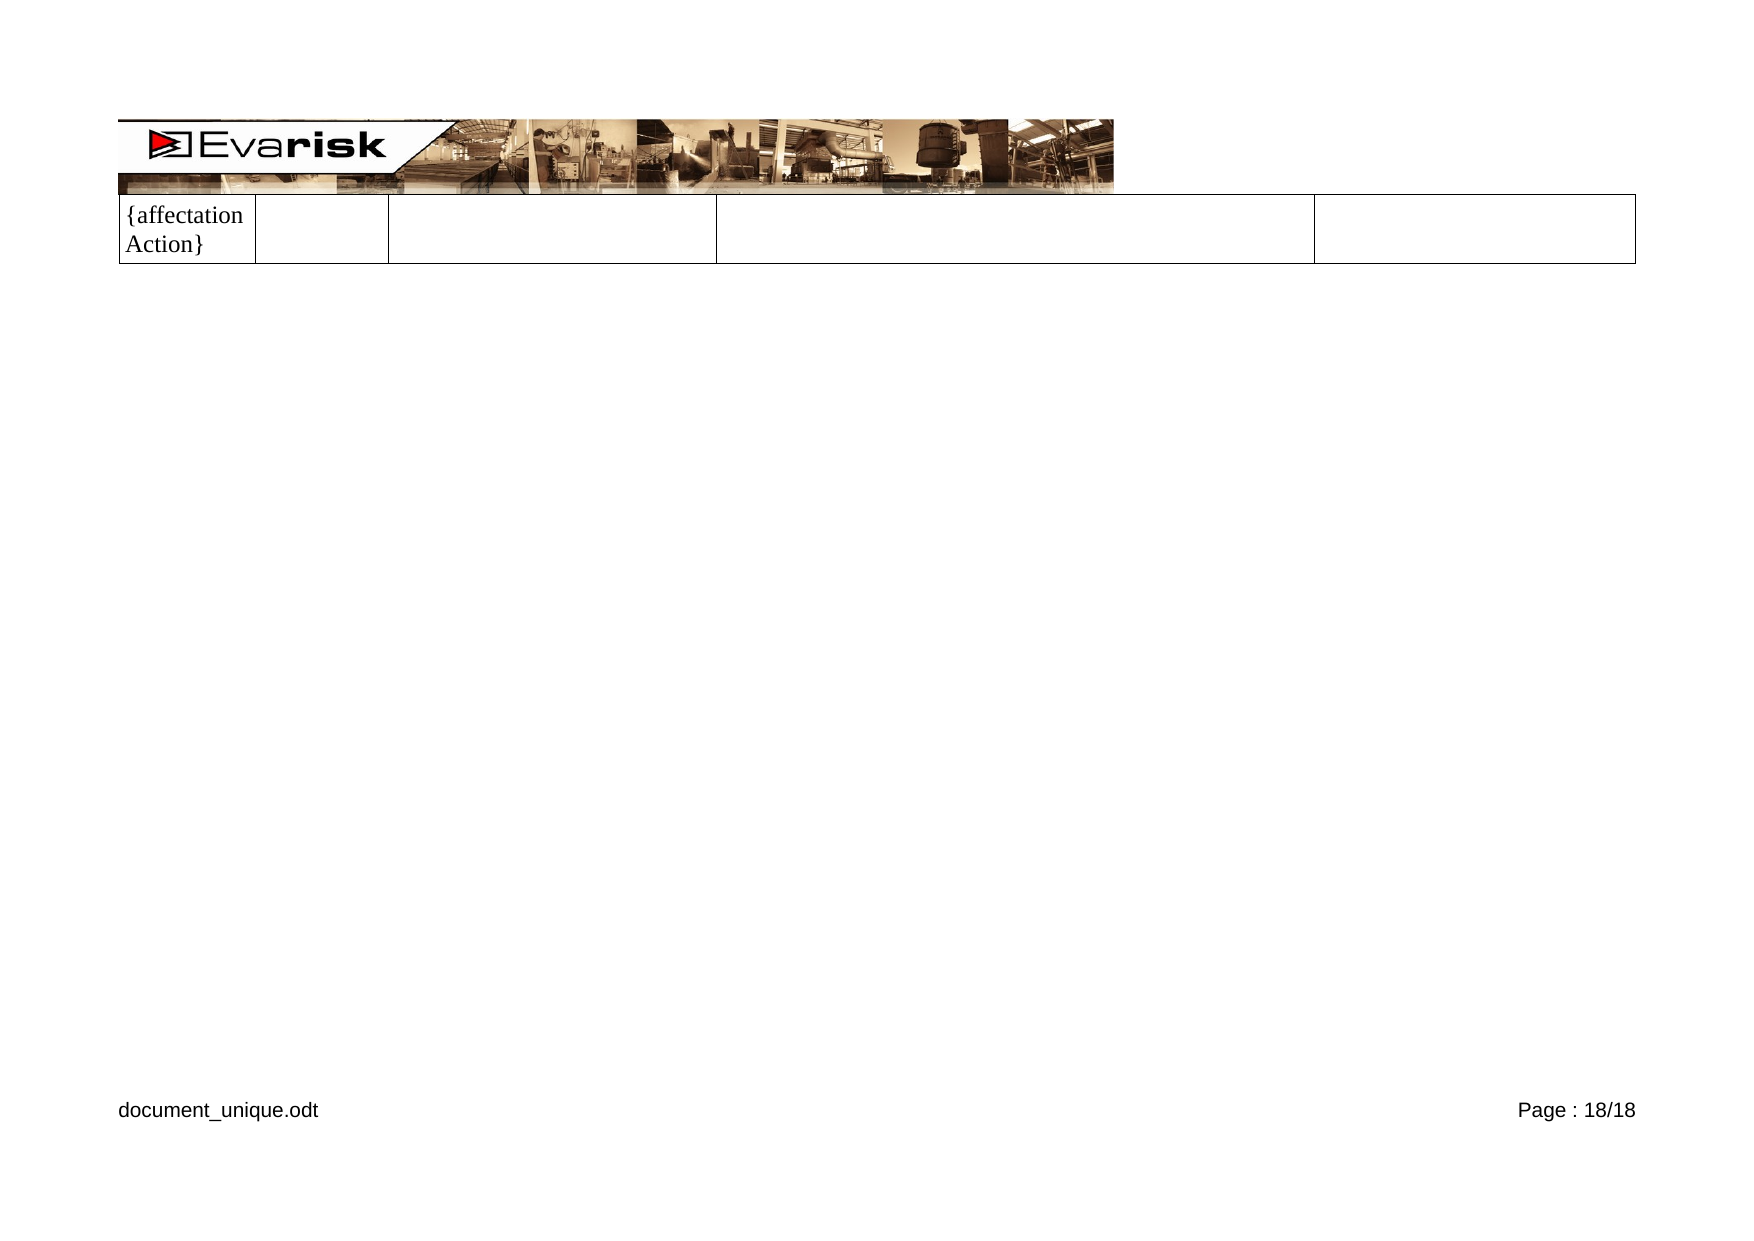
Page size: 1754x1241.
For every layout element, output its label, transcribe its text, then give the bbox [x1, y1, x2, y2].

table_cell {affectationAction} [120, 195, 255, 263]
table_cell [389, 195, 716, 263]
table_cell [256, 195, 388, 263]
table_cell [1315, 195, 1635, 263]
table_cell [717, 195, 1314, 263]
